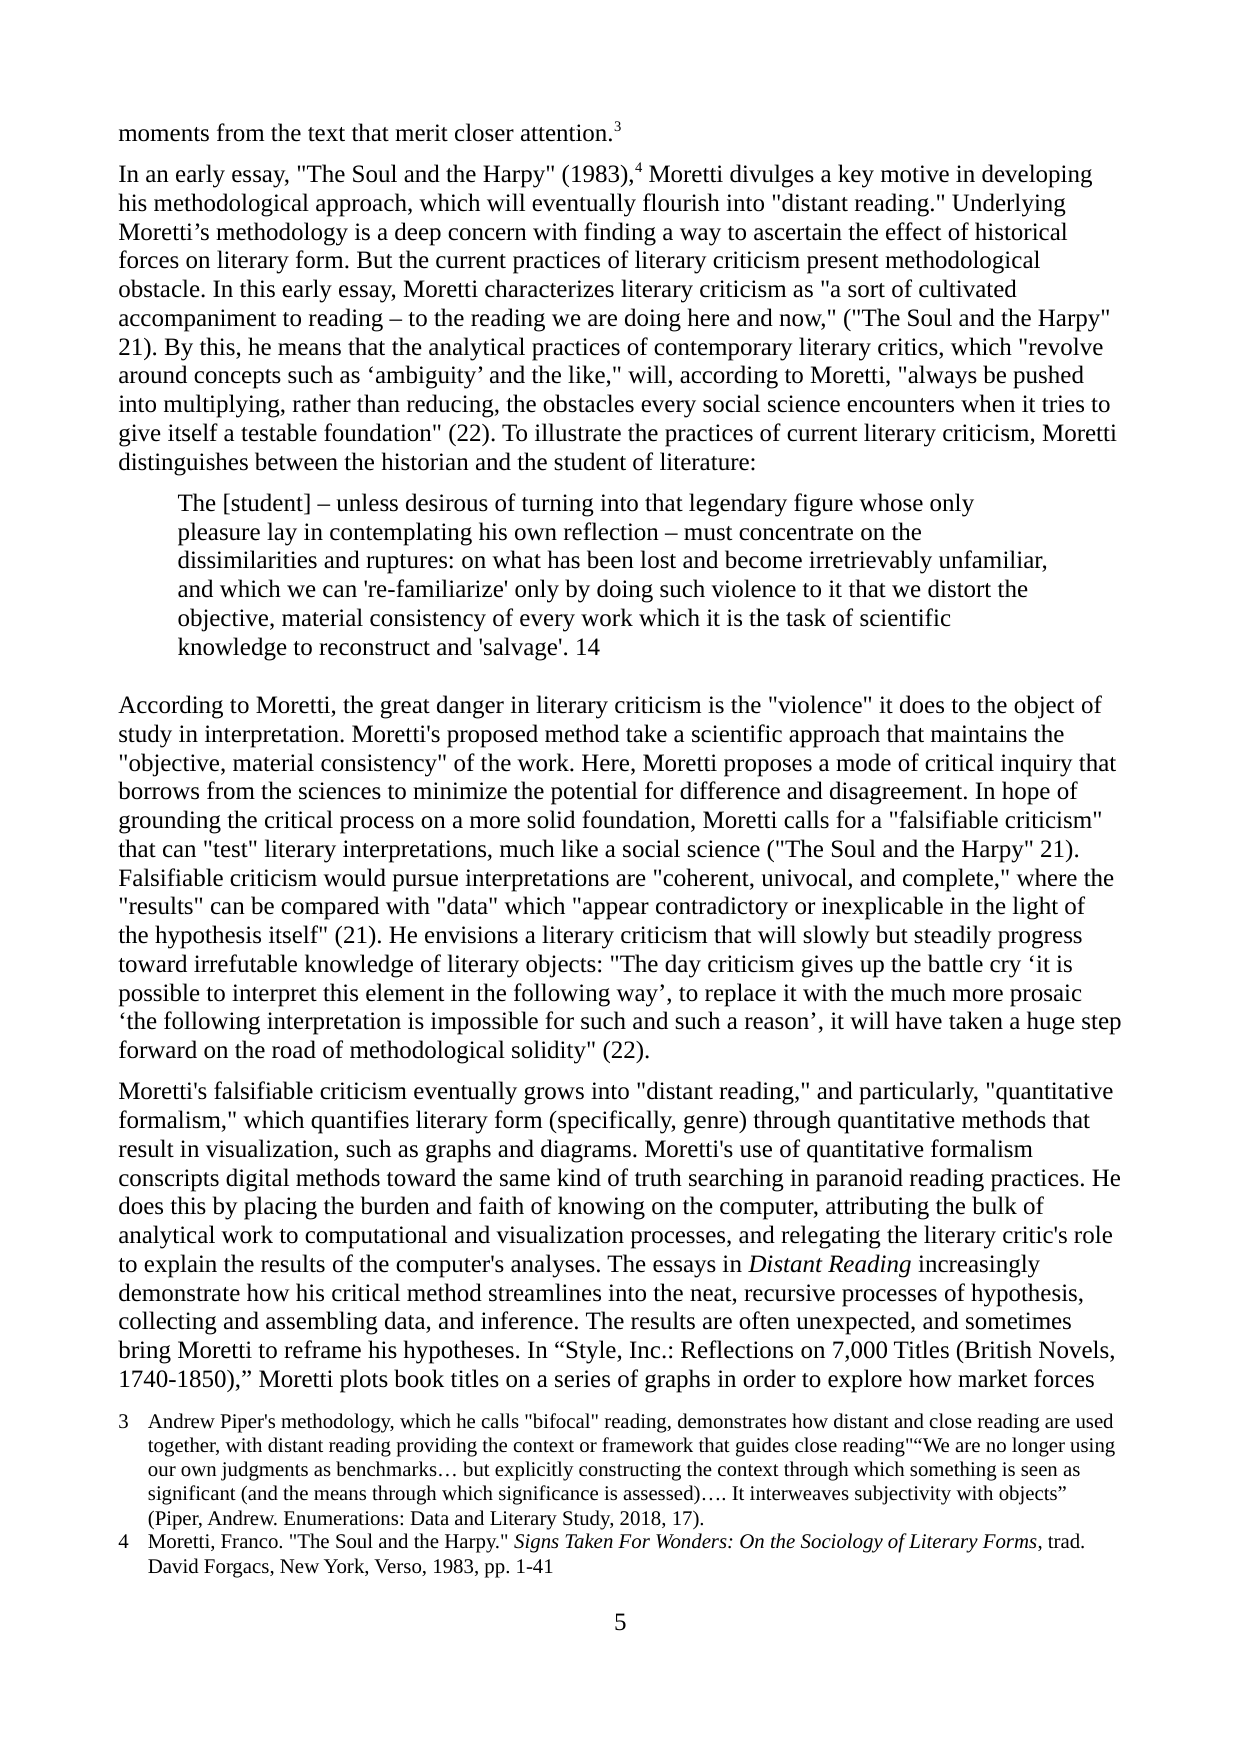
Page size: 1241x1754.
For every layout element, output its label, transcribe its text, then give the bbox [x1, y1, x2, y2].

text According to Moretti, the great danger in literary criticism is the "violence" it does to the object of study in interpretation. Moretti's proposed method take a scientific approach that maintains the "objective, material consistency" of the work. Here, Moretti proposes a mode of critical inquiry that borrows from the sciences to minimize the potential for difference and disagreement. In hope of grounding the critical process on a more solid foundation, Moretti calls for a "falsifiable criticism" that can "test" literary interpretations, much like a social science ("The Soul and the Harpy" 21). Falsifiable criticism would pursue interpretations are "coherent, univocal, and complete," where the "results" can be compared with "data" which "appear contradictory or inexplicable in the light of the hypothesis itself" (21). He envisions a literary criticism that will slowly but steadily progress toward irrefutable knowledge of literary objects: "The day criticism gives up the battle cry ‘it is possible to interpret this element in the following way’, to replace it with the much more prosaic ‘the following interpretation is impossible for such and such a reason’, it will have taken a huge step forward on the road of methodological solidity" (22). [118, 690, 1122, 1064]
text Moretti's falsifiable criticism eventually grows into "distant reading," and particularly, "quantitative formalism," which quantifies literary form (specifically, genre) through quantitative methods that result in visualization, such as graphs and diagrams. Moretti's use of quantitative formalism conscripts digital methods toward the same kind of truth searching in paranoid reading practices. He does this by placing the burden and faith of knowing on the computer, attributing the bulk of analytical work to computational and visualization processes, and relegating the literary critic's role to explain the results of the computer's analyses. The essays in Distant Reading increasingly demonstrate how his critical method streamlines into the neat, recursive processes of hypothesis, collecting and assembling data, and inference. The results are often unexpected, and sometimes bring Moretti to reframe his hypotheses. In “Style, Inc.: Reflections on 7,000 Titles (British Novels, 1740-1850),” Moretti plots book titles on a series of graphs in order to explore how market forces [118, 1076, 1122, 1393]
text The [student] – unless desirous of turning into that legendary figure whose only pleasure lay in contemplating his own reflection – must concentrate on the dissimilarities and ruptures: on what has been lost and become irretrievably unfamiliar, and which we can 're-familiarize' only by doing such violence to it that we distort the objective, material consistency of every work which it is the task of scientific knowledge to reconstruct and 'salvage'. 14 [177, 488, 1063, 661]
text moments from the text that merit closer attention. [118, 118, 1122, 147]
text In an early essay, "The Soul and the Harpy" (1983), Moretti divulges a key motive in developing his methodological approach, which will eventually flourish into "distant reading." Underlying Moretti’s methodology is a deep concern with finding a way to ascertain the effect of historical forces on literary form. But the current practices of literary criticism present methodological obstacle. In this early essay, Moretti characterizes literary criticism as "a sort of cultivated accompaniment to reading – to the reading we are doing here and now," ("The Soul and the Harpy" 21). By this, he means that the analytical practices of contemporary literary critics, which "revolve around concepts such as ‘ambiguity’ and the like," will, according to Moretti, "always be pushed into multiplying, rather than reducing, the obstacles every social science encounters when it tries to give itself a testable foundation" (22). To illustrate the practices of current literary criticism, Moretti distinguishes between the historian and the student of literature: [118, 159, 1122, 476]
text Moretti, Franco. "The Soul and the Harpy." Signs Taken For Wonders: On the Sociology of Literary Forms, trad. David Forgacs, New York, Verso, 1983, pp. 1-41 [118, 1529, 1122, 1578]
text Andrew Piper's methodology, which he calls "bifocal" reading, demonstrates how distant and close reading are used together, with distant reading providing the context or framework that guides close reading"“We are no longer using our own judgments as benchmarks… but explicitly constructing the context through which something is seen as significant (and the means through which significance is assessed)…. It interweaves subjectivity with objects” (Piper, Andrew. Enumerations: Data and Literary Study, 2018, 17). [118, 1409, 1122, 1529]
